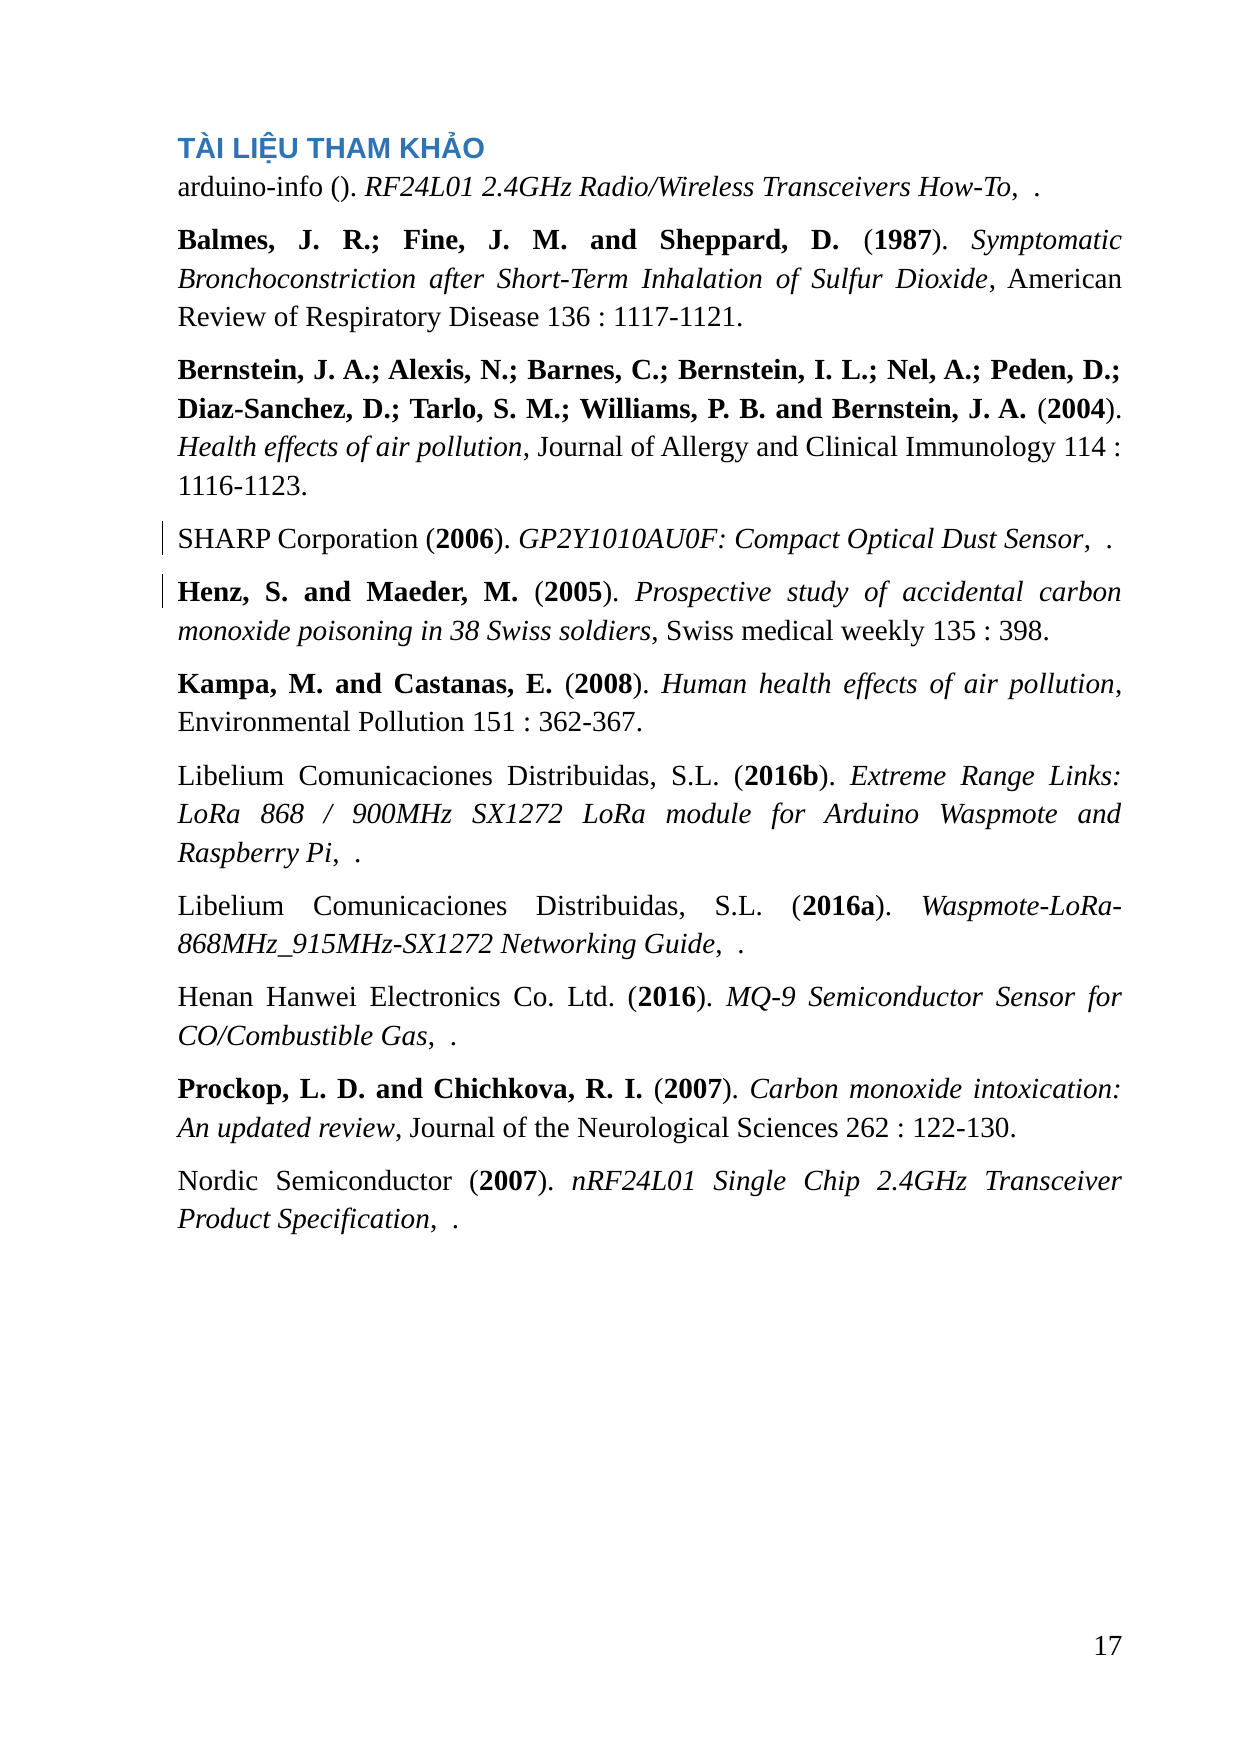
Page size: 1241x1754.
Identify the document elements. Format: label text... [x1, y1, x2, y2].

text SHARP Corporation (2006). GP2Y1010AU0F: Compact Optical Dust Sensor, . [177, 521, 1122, 555]
text Libelium Comunicaciones Distribuidas, S.L. (2016a). Waspmote-LoRa-868MHz_915MHz-SX1272 Networking Guide, . [177, 888, 1122, 960]
text Prockop, L. D. and Chichkova, R. I. (2007). Carbon monoxide intoxication: An updated review, Journal of the Neurological Sciences 262 : 122-130. [177, 1071, 1122, 1143]
text Kampa, M. and Castanas, E. (2008). Human health effects of air pollution, Environmental Pollution 151 : 362-367. [177, 666, 1122, 738]
text Henz, S. and Maeder, M. (2005). Prospective study of accidental carbon monoxide poisoning in 38 Swiss soldiers, Swiss medical weekly 135 : 398. [177, 574, 1122, 646]
text arduino-info (). RF24L01 2.4GHz Radio/Wireless Transceivers How-To, . [177, 169, 1122, 203]
text Henan Hanwei Electronics Co. Ltd. (2016). MQ-9 Semiconductor Sensor for CO/Combustible Gas, . [177, 979, 1122, 1052]
text Bernstein, J. A.; Alexis, N.; Barnes, C.; Bernstein, I. L.; Nel, A.; Peden, D.; Diaz-Sanchez, D.; Tarlo, S. M.; Williams, P. B. and Bernstein, J. A. (2004). Health effects of air pollution, Journal of Allergy and Clinical Immunology 114 : 1116-1123. [177, 352, 1122, 502]
text Balmes, J. R.; Fine, J. M. and Sheppard, D. (1987). Symptomatic Bronchoconstriction after Short-Term Inhalation of Sulfur Dioxide, American Review of Respiratory Disease 136 : 1117-1121. [177, 222, 1122, 333]
subtitle TÀI LIỆU THAM KHẢO [177, 131, 1122, 164]
text Libelium Comunicaciones Distribuidas, S.L. (2016b). Extreme Range Links: LoRa 868 / 900MHz SX1272 LoRa module for Arduino Waspmote and Raspberry Pi, . [177, 758, 1122, 868]
text Nordic Semiconductor (2007). nRF24L01 Single Chip 2.4GHz Transceiver Product Specification, . [177, 1163, 1122, 1235]
